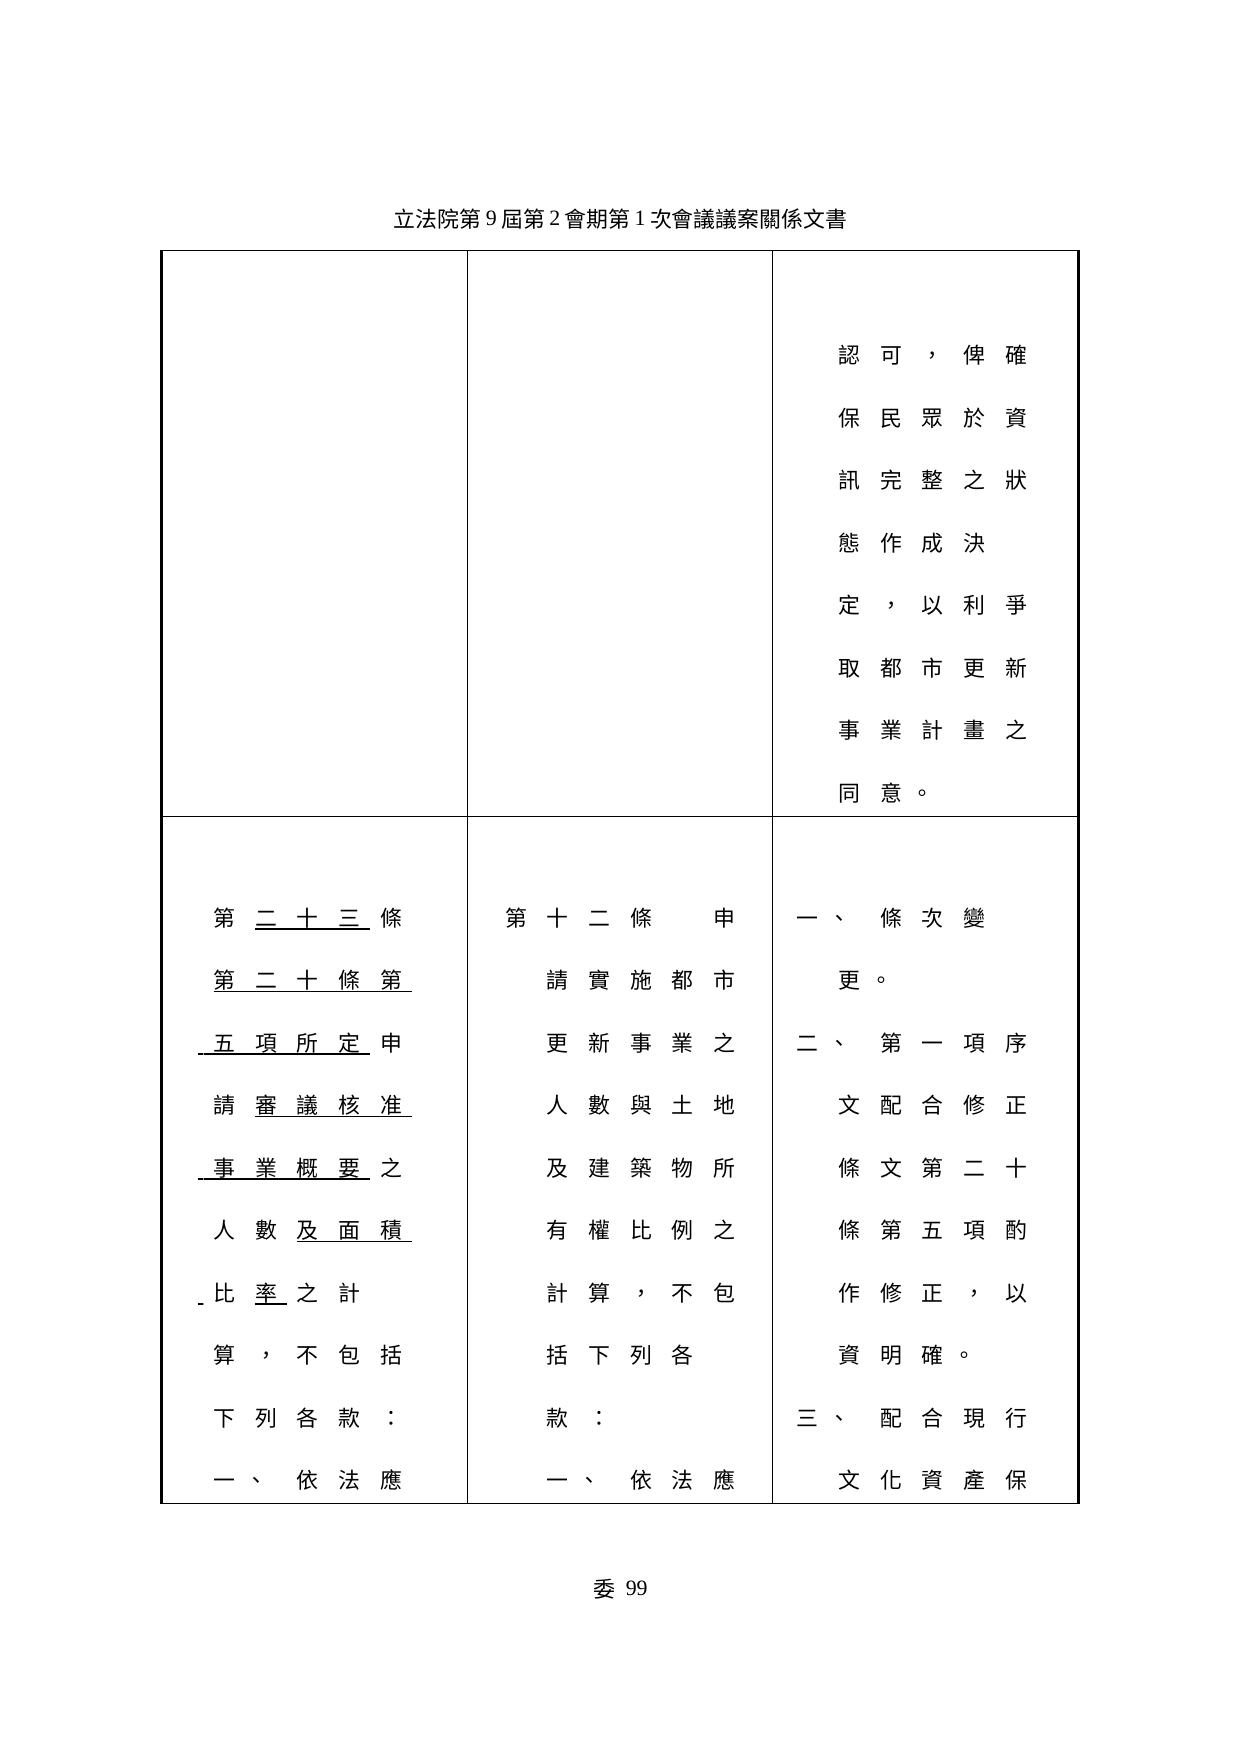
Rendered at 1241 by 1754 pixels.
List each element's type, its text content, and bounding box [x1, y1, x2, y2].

table_cell 第十二條 申請實施都市更新事業之人數與土地及建築物所有權比例之計算，不包括下列各款： 一、依法應 [468, 817, 772, 1503]
table_cell [163, 251, 467, 816]
table_cell [468, 251, 772, 816]
table_cell 認可，俾確保民眾於資訊完整之狀態作成決定，以利爭取都市更新事業計畫之同意。 [773, 251, 1077, 816]
table_cell 一、條次變更。 二、第一項序文配合修正條文第二十條第五項酌作修正，以資明確。 三、配合現行文化資產保 [773, 817, 1077, 1503]
table_cell 第二十三條 第二十條第五項所定申請審議核准事業概要之人數及面積比率之計算，不包括下列各款： 一、依法應 [163, 817, 467, 1503]
